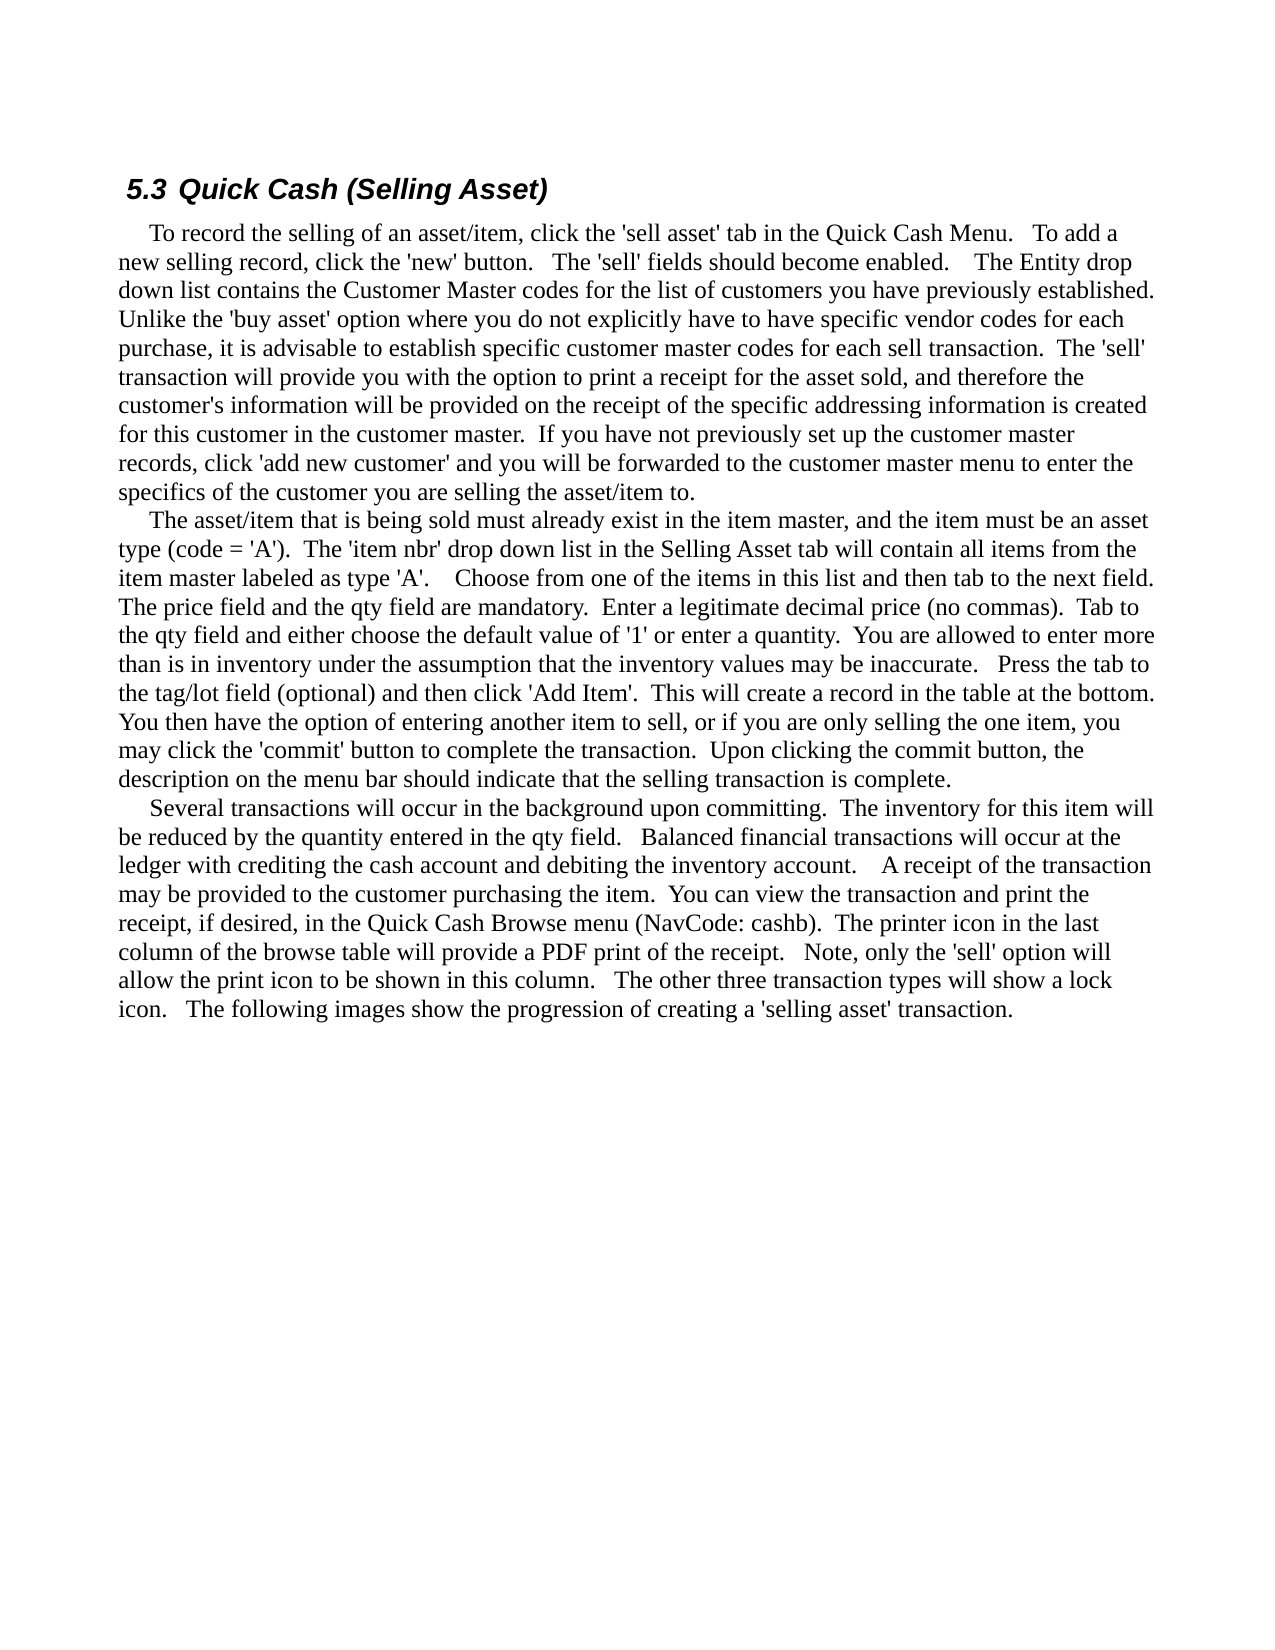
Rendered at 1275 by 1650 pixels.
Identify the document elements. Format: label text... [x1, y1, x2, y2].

subtitle Quick Cash (Selling Asset) [118, 172, 1157, 205]
text To record the selling of an asset/item, click the 'sell asset' tab in the Quick Cash Menu. To add a new selling record, click the 'new' button. The 'sell' fields should become enabled. The Entity drop down list contains the Customer Master codes for the list of customers you have previously established. Unlike the 'buy asset' option where you do not explicitly have to have specific vendor codes for each purchase, it is advisable to establish specific customer master codes for each sell transaction. The 'sell' transaction will provide you with the option to print a receipt for the asset sold, and therefore the customer's information will be provided on the receipt of the specific addressing information is created for this customer in the customer master. If you have not previously set up the customer master records, click 'add new customer' and you will be forwarded to the customer master menu to enter the specifics of the customer you are selling the asset/item to. [118, 218, 1157, 505]
text Several transactions will occur in the background upon committing. The inventory for this item will be reduced by the quantity entered in the qty field. Balanced financial transactions will occur at the ledger with crediting the cash account and debiting the inventory account. A receipt of the transaction may be provided to the customer purchasing the item. You can view the transaction and print the receipt, if desired, in the Quick Cash Browse menu (NavCode: cashb). The printer icon in the last column of the browse table will provide a PDF print of the receipt. Note, only the 'sell' option will allow the print icon to be shown in this column. The other three transaction types will show a lock icon. The following images show the progression of creating a 'selling asset' transaction. [118, 793, 1157, 1023]
text The asset/item that is being sold must already exist in the item master, and the item must be an asset type (code = 'A'). The 'item nbr' drop down list in the Selling Asset tab will contain all items from the item master labeled as type 'A'. Choose from one of the items in this list and then tab to the next field. The price field and the qty field are mandatory. Enter a legitimate decimal price (no commas). Tab to the qty field and either choose the default value of '1' or enter a quantity. You are allowed to enter more than is in inventory under the assumption that the inventory values may be inaccurate. Press the tab to the tag/lot field (optional) and then click 'Add Item'. This will create a record in the table at the bottom. You then have the option of entering another item to sell, or if you are only selling the one item, you may click the 'commit' button to complete the transaction. Upon clicking the commit button, the description on the menu bar should indicate that the selling transaction is complete. [118, 505, 1157, 793]
